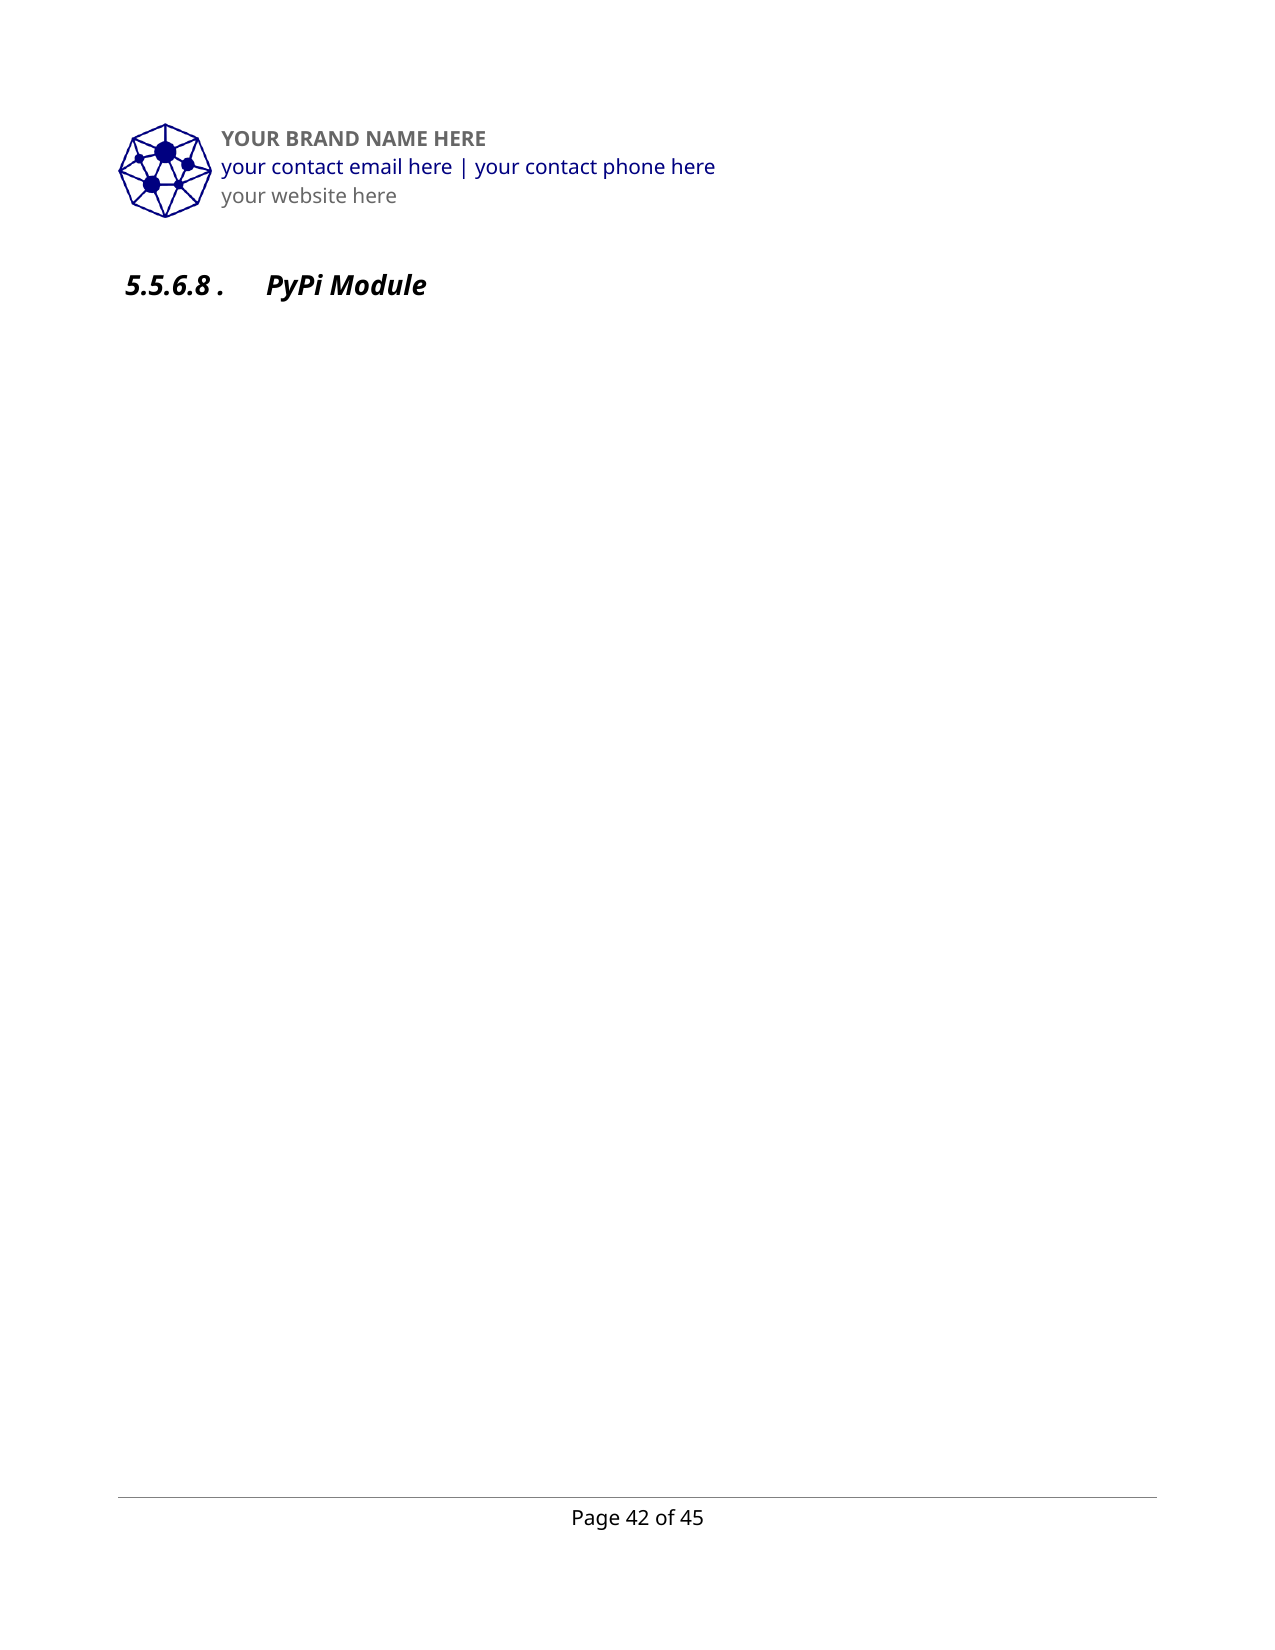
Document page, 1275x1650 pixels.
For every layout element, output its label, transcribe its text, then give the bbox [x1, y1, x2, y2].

subtitle PyPi Module [118, 265, 1157, 303]
picture [118, 123, 212, 218]
